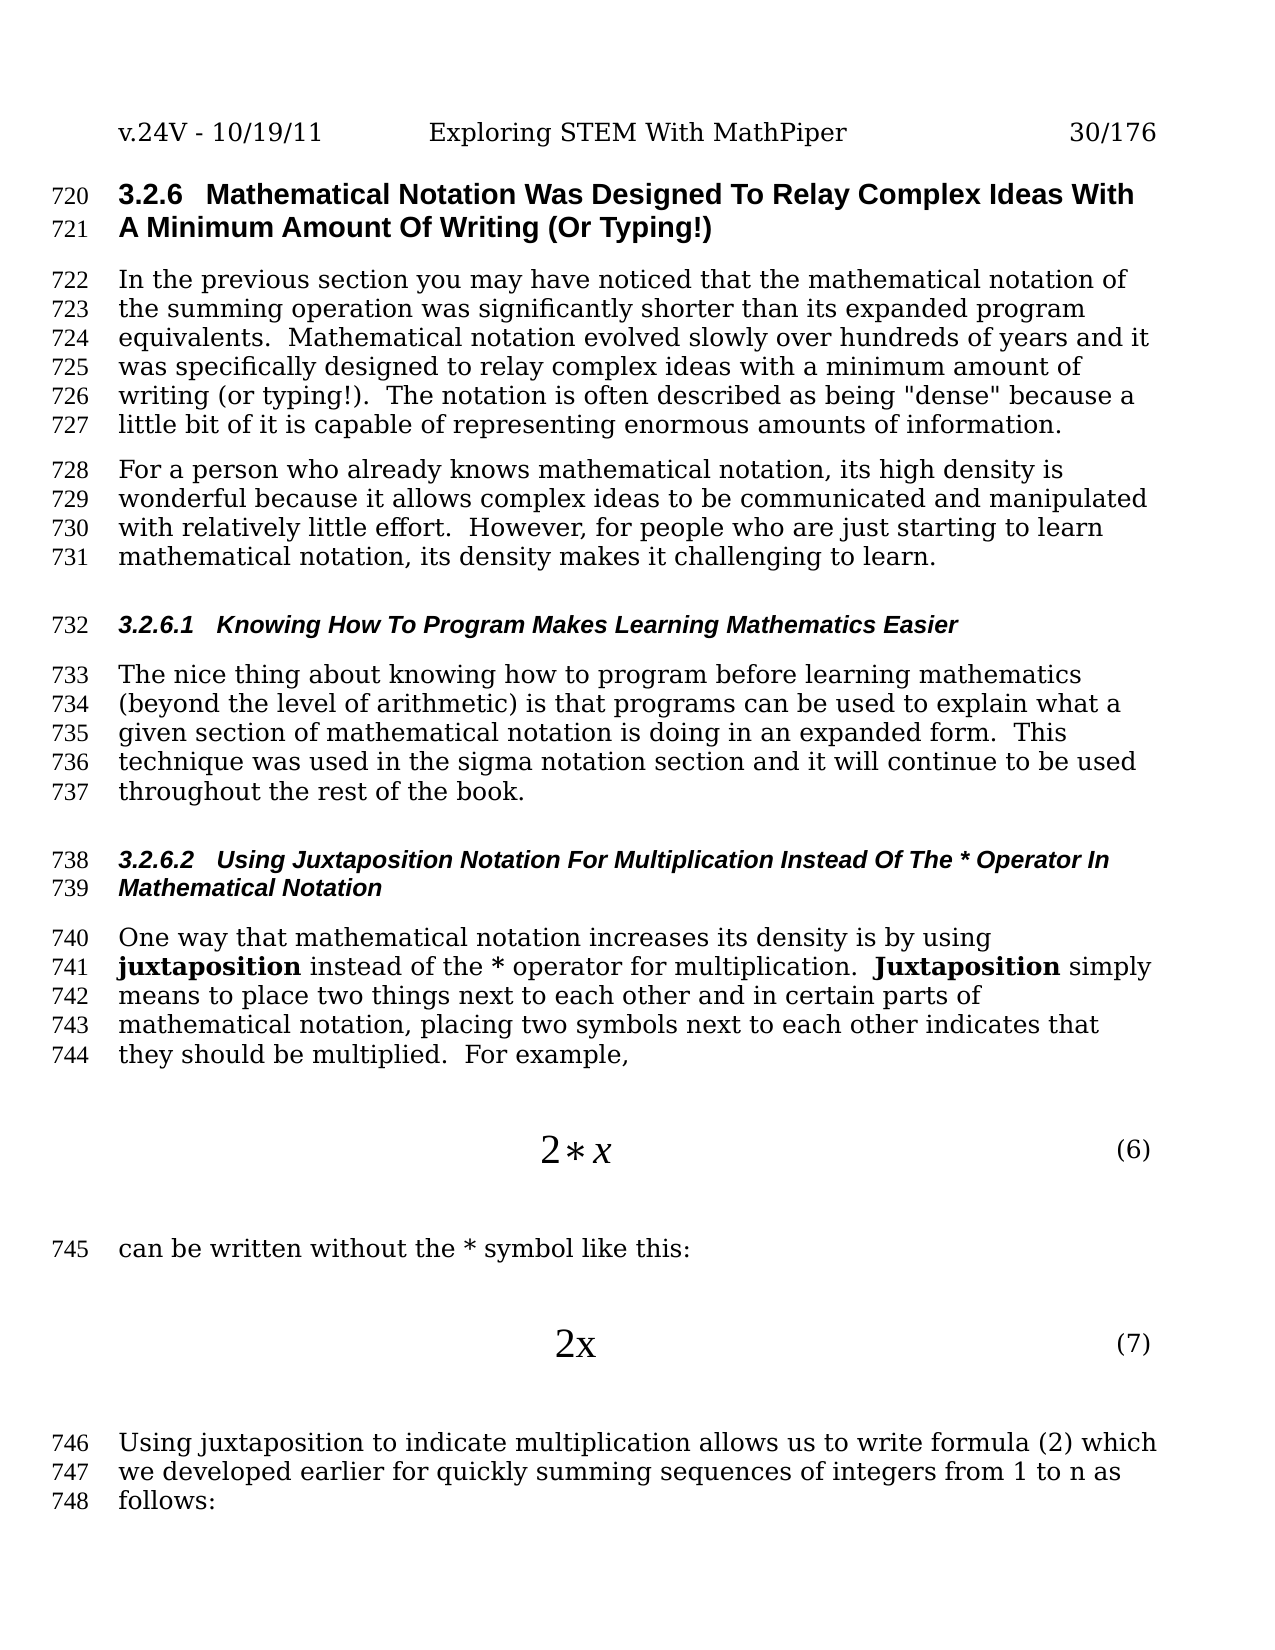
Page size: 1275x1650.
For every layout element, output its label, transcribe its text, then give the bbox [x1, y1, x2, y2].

text In the previous section you may have noticed that the mathematical notation of the summing operation was significantly shorter than its expanded program equivalents. Mathematical notation evolved slowly over hundreds of years and it was specifically designed to relay complex ideas with a minimum amount of writing (or typing!). The notation is often described as being "dense" because a little bit of it is capable of representing enormous amounts of information. [118, 265, 1157, 440]
table_header [118, 1313, 1041, 1375]
subtitle Mathematical Notation Was Designed To Relay Complex Ideas With A Minimum Amount Of Writing (Or Typing!) [118, 177, 1157, 244]
subtitle Knowing How To Program Makes Learning Mathematics Easier [118, 611, 1157, 639]
text The nice thing about knowing how to program before learning mathematics (beyond the level of arithmetic) is that programs can be used to explain what a given section of mathematical notation is doing in an expanded form. This technique was used in the sigma notation section and it will continue to be used throughout the rest of the book. [118, 660, 1157, 806]
subtitle Using Juxtaposition Notation For Multiplication Instead Of The * Operator In Mathematical Notation [118, 845, 1157, 902]
table_header [118, 1119, 1041, 1181]
text can be written without the * symbol like this: [118, 1234, 1157, 1263]
table_header (6) [1041, 1119, 1157, 1181]
text For a person who already knows mathematical notation, its high density is wonderful because it allows complex ideas to be communicated and manipulated with relatively little effort. However, for people who are just starting to learn mathematical notation, its density makes it challenging to learn. [118, 455, 1157, 571]
text Using juxtaposition to indicate multiplication allows us to write formula (2) which we developed earlier for quickly summing sequences of integers from 1 to n as follows: [118, 1428, 1157, 1515]
table_header (7) [1041, 1313, 1157, 1375]
text One way that mathematical notation increases its density is by using juxtaposition instead of the * operator for multiplication. Juxtaposition simply means to place two things next to each other and in certain parts of mathematical notation, placing two symbols next to each other indicates that they should be multiplied. For example, [118, 923, 1157, 1069]
